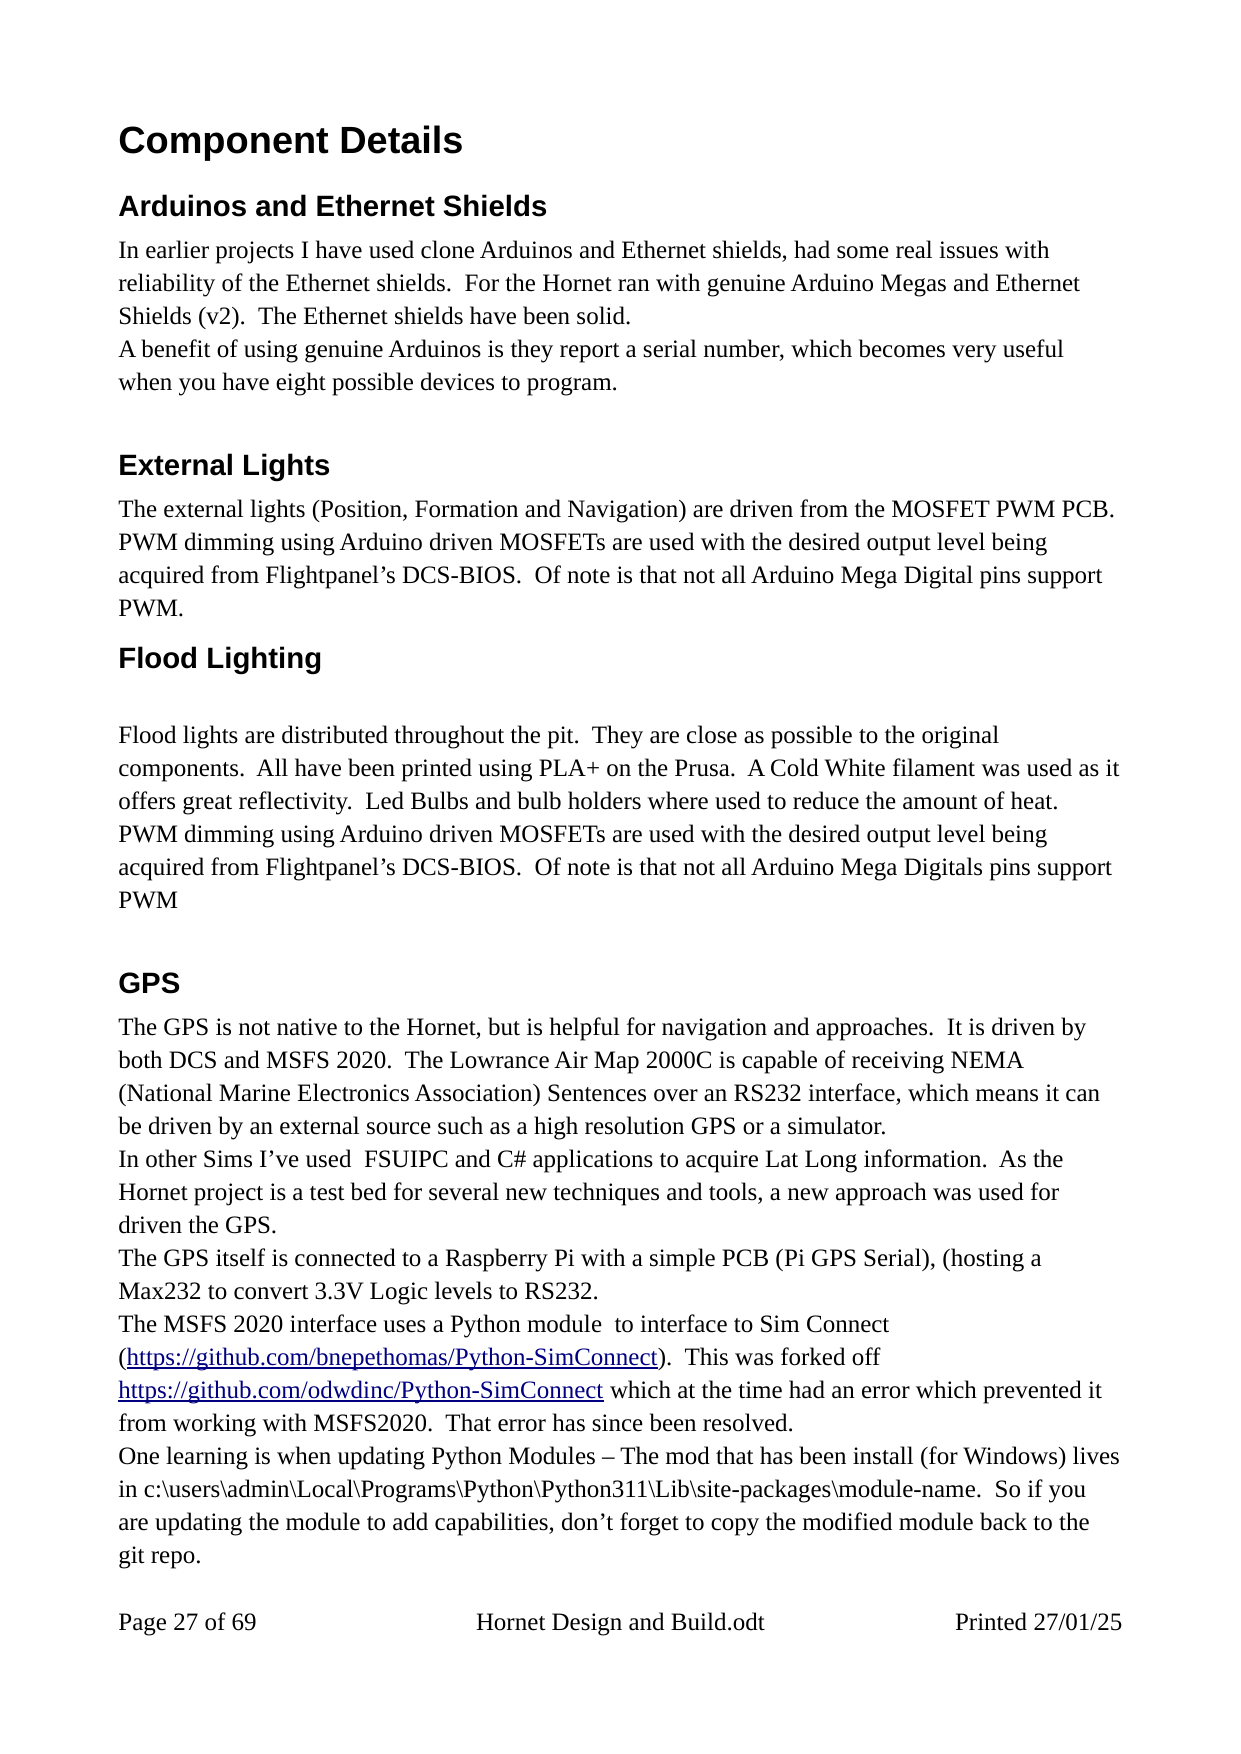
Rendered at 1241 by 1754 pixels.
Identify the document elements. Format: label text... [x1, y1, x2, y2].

subtitle Flood Lighting [118, 641, 1122, 674]
text A benefit of using genuine Arduinos is they report a serial number, which becomes very useful when you have eight possible devices to program. [118, 334, 1122, 396]
text The GPS is not native to the Hornet, but is helpful for navigation and approaches. It is driven by both DCS and MSFS 2020. The Lowrance Air Map 2000C is capable of receiving NEMA (National Marine Electronics Association) Sentences over an RS232 interface, which means it can be driven by an external source such as a high resolution GPS or a simulator. [118, 1012, 1122, 1140]
text In earlier projects I have used clone Arduinos and Ethernet shields, had some real issues with reliability of the Ethernet shields. For the Hornet ran with genuine Arduino Megas and Ethernet Shields (v2). The Ethernet shields have been solid. [118, 235, 1122, 330]
subtitle External Lights [118, 448, 1122, 482]
text The external lights (Position, Formation and Navigation) are driven from the MOSFET PWM PCB. [118, 494, 1122, 523]
text The GPS itself is connected to a Raspberry Pi with a simple PCB (Pi GPS Serial), (hosting a Max232 to convert 3.3V Logic levels to RS232. [118, 1243, 1122, 1305]
text The MSFS 2020 interface uses a Python module to interface to Sim Connect (https://github.com/bnepethomas/Python-SimConnect). This was forked off https://github.com/odwdinc/Python-SimConnect which at the time had an error which prevented it from working with MSFS2020. That error has since been resolved. [118, 1309, 1122, 1437]
text PWM dimming using Arduino driven MOSFETs are used with the desired output level being acquired from Flightpanel’s DCS-BIOS. Of note is that not all Arduino Mega Digital pins support PWM. [118, 527, 1122, 622]
subtitle Arduinos and Ethernet Shields [118, 189, 1122, 223]
text PWM dimming using Arduino driven MOSFETs are used with the desired output level being acquired from Flightpanel’s DCS-BIOS. Of note is that not all Arduino Mega Digitals pins support PWM [118, 819, 1122, 914]
subtitle GPS [118, 966, 1122, 999]
text Flood lights are distributed throughout the pit. They are close as possible to the original components. All have been printed using PLA+ on the Prusa. A Cold White filament was used as it offers great reflectivity. Led Bulbs and bulb holders where used to reduce the amount of heat. [118, 720, 1122, 815]
subtitle Component Details [118, 118, 1122, 162]
text One learning is when updating Python Modules – The mod that has been install (for Windows) lives in c:\users\admin\Local\Programs\Python\Python311\Lib\site-packages\module-name. So if you are updating the module to add capabilities, don’t forget to copy the modified module back to the git repo. [118, 1441, 1122, 1569]
text In other Sims I’ve used FSUIPC and C# applications to acquire Lat Long information. As the Hornet project is a test bed for several new techniques and tools, a new approach was used for driven the GPS. [118, 1144, 1122, 1239]
